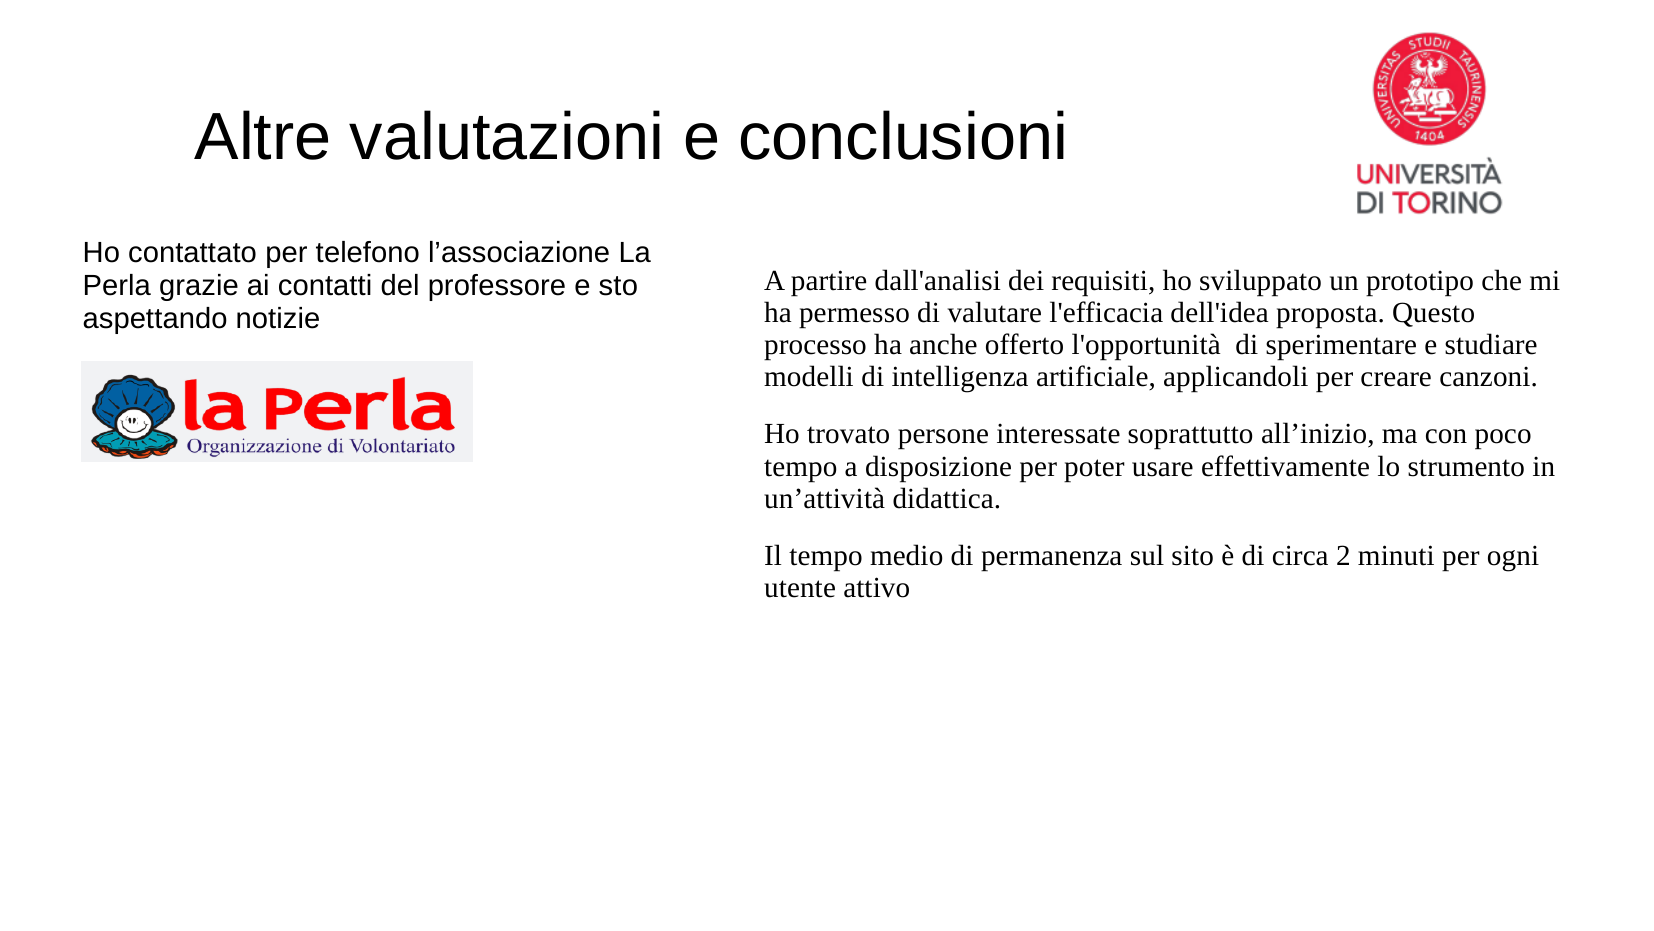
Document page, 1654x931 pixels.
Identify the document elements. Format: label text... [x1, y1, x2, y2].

picture [81, 361, 473, 462]
title Altre valutazioni e conclusioni [82, 37, 1182, 237]
picture [1299, 0, 1549, 237]
list A partire dall'analisi dei requisiti, ho sviluppato un prototipo che mi ha permesso di valutare l'efficacia dell'idea proposta. Questo processo ha anche offerto l'opportunità di sperimentare e studiare modelli di intelligenza artificiale, applicandoli per creare canzoni. Ho trovato persone interessate soprattutto all’inizio, ma con poco tempo a disposizione per poter usare effettivamente lo strumento in un’attività didattica. Il tempo medio di permanenza sul sito è di circa 2 minuti per ogni utente attivo [764, 263, 1562, 756]
list Ho contattato per telefono l’associazione La Perla grazie ai contatti del professore e sto aspettando notizie [82, 236, 709, 857]
